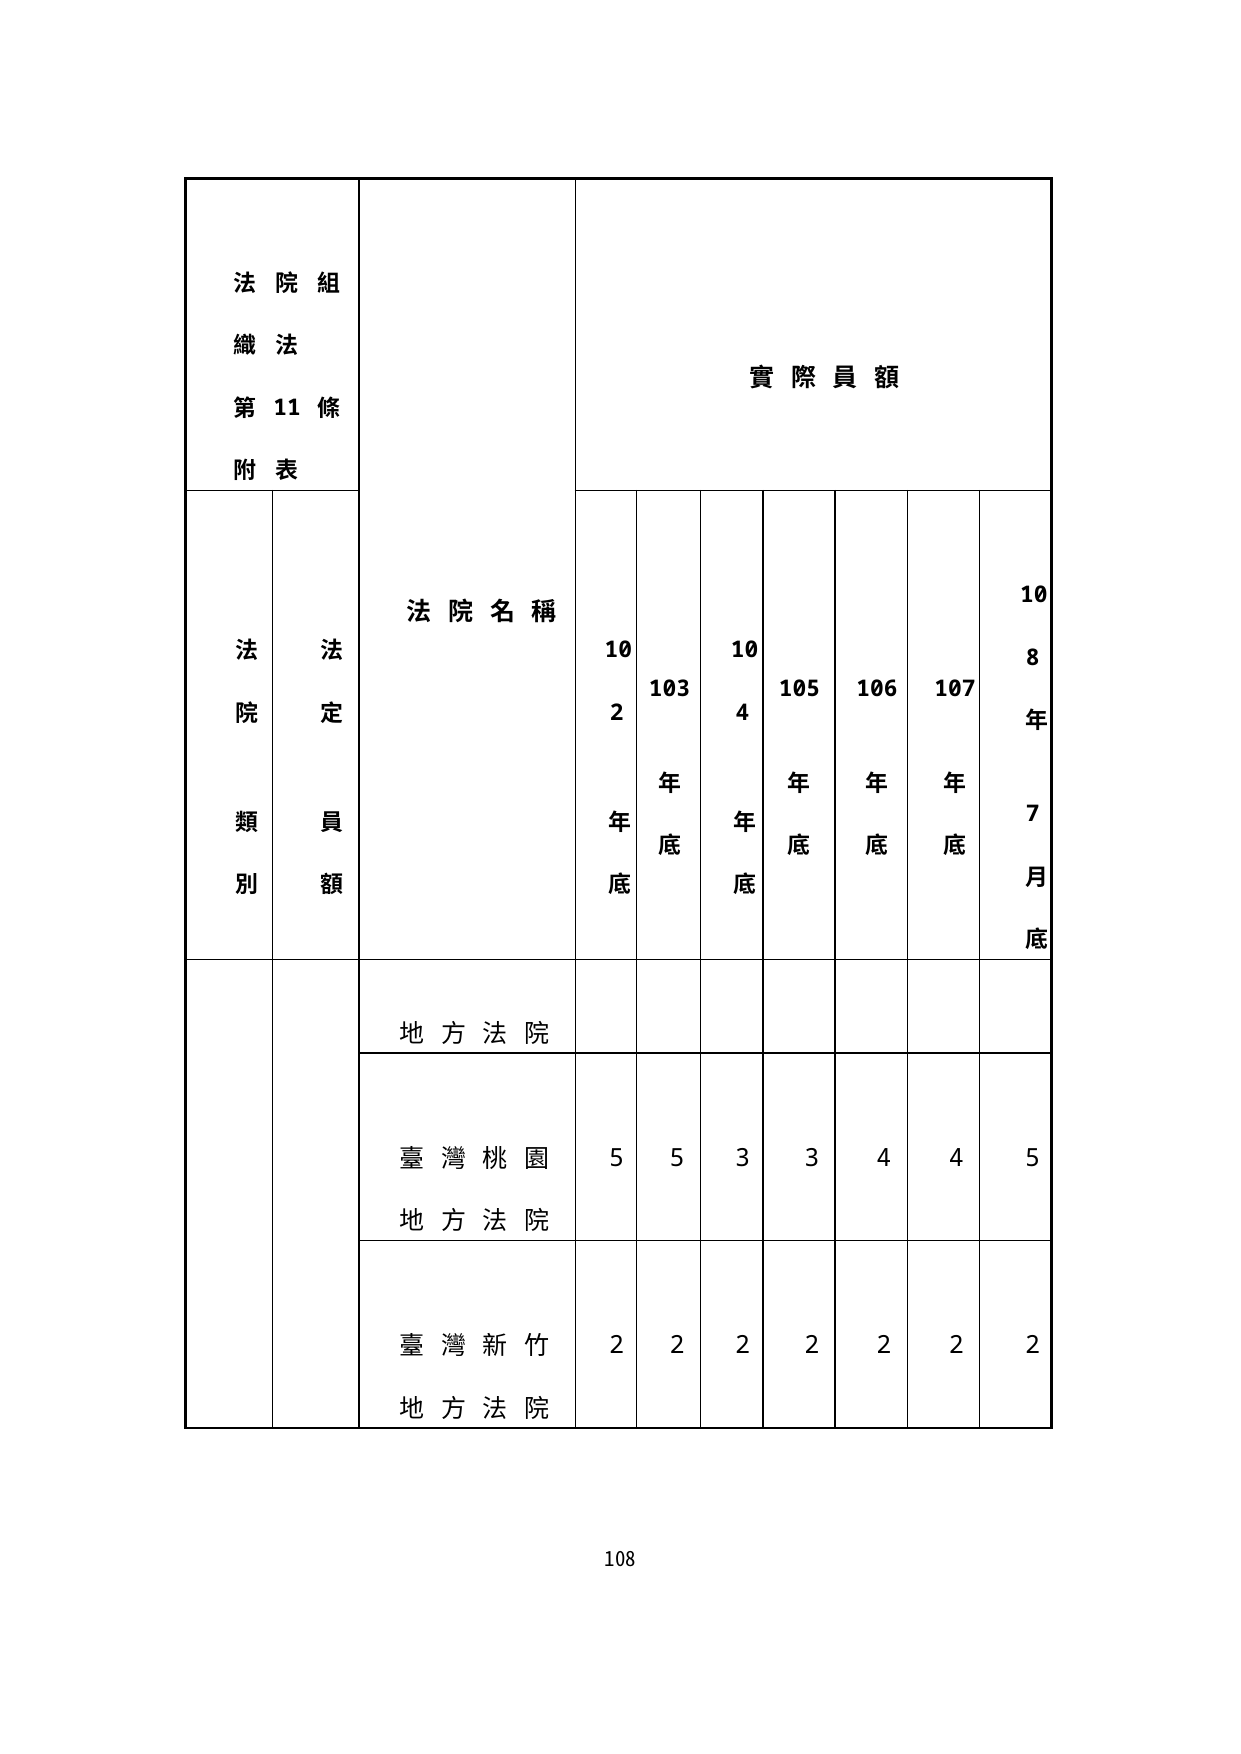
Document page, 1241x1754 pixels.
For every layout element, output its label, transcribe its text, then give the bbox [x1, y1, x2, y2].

table_cell 5 [637, 1054, 700, 1240]
table_cell 法定 員額 [273, 491, 358, 958]
table_cell 2 [980, 1241, 1050, 1427]
table_cell [764, 960, 834, 1052]
table_cell 2 [701, 1241, 762, 1427]
table_cell [980, 960, 1050, 1052]
table_cell [637, 960, 700, 1052]
table_cell [836, 960, 907, 1052]
table_cell 4 [836, 1054, 907, 1240]
table_cell 2 [836, 1241, 907, 1427]
table_cell 臺灣桃園地方法院 [360, 1054, 575, 1240]
table_cell 2 [908, 1241, 979, 1427]
table_cell 2 [764, 1241, 834, 1427]
table_cell [701, 960, 762, 1052]
table_header 法院名稱 [360, 180, 575, 958]
table_cell [273, 960, 358, 1427]
table_cell [908, 960, 979, 1052]
table_header 法院組織法 第11條附表 [187, 180, 358, 490]
table_cell 107 年底 [908, 491, 979, 958]
table_cell 臺灣新竹地方法院 [360, 1241, 575, 1427]
table_cell 2 [637, 1241, 700, 1427]
table_header 實際員額 [576, 180, 1050, 490]
table_cell 5 [576, 1054, 636, 1240]
table_cell 地方法院 [360, 960, 575, 1052]
table_cell 105 年底 [764, 491, 834, 958]
table_cell 3 [764, 1054, 834, 1240]
table_cell 104 年底 [701, 491, 762, 958]
table_cell 2 [576, 1241, 636, 1427]
table_cell 4 [908, 1054, 979, 1240]
table_cell 3 [701, 1054, 762, 1240]
table_cell 5 [980, 1054, 1050, 1240]
table_cell [187, 960, 272, 1427]
table_cell 103 年底 [637, 491, 700, 958]
table_cell 108年 7月底 [980, 491, 1050, 958]
table_cell [576, 960, 636, 1052]
table_cell 106 年底 [836, 491, 907, 958]
table_cell 102 年底 [576, 491, 636, 958]
table_cell 法院 類別 [187, 491, 272, 958]
